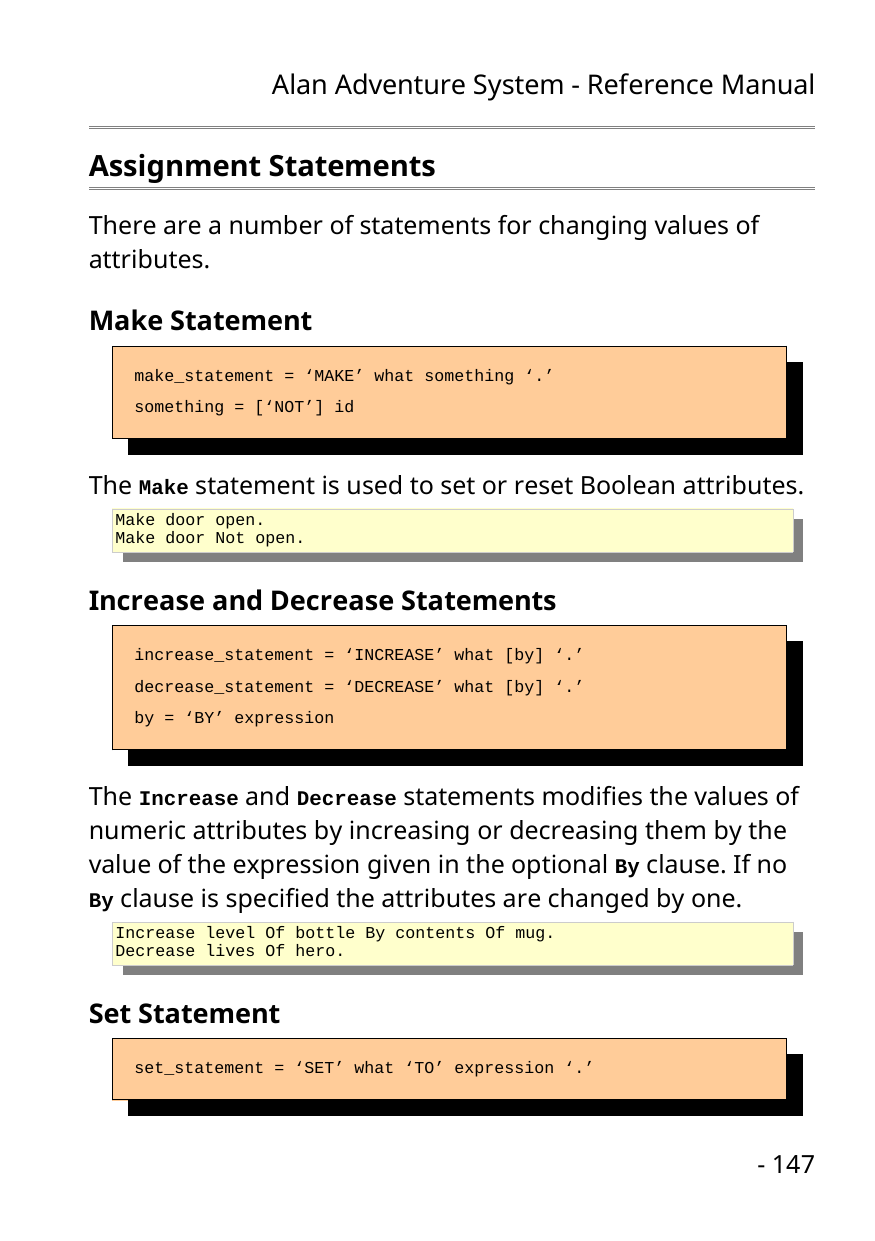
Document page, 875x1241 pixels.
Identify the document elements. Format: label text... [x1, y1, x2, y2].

text something = [‘NOT’] id [113, 377, 786, 438]
text Increase level Of bottle By contents Of mug. Decrease lives Of hero. [113, 923, 793, 965]
text by = ‘BY’ expression [113, 688, 786, 749]
text increase_statement = ‘INCREASE’ what [by] ‘.’ [113, 626, 786, 657]
text There are a number of statements for changing values of attributes. [88, 208, 815, 276]
text make_statement = ‘MAKE’ what something ‘.’ [113, 347, 786, 377]
text Make door open. [113, 510, 793, 527]
subtitle Make Statement [88, 301, 815, 338]
text The Increase and Decrease statements modifies the values of numeric attributes by increasing or decreasing them by the value of the expression giv­en in the optional By clause. If no By clause is specified the attributes are changed by one. [88, 779, 815, 915]
subtitle Assignment Statements [88, 146, 815, 189]
subtitle Set Statement [88, 994, 815, 1031]
subtitle Increase and Decrease Statements [88, 581, 815, 618]
text Make door Not open. [113, 527, 793, 552]
text decrease_statement = ‘DECREASE’ what [by] ‘.’ [113, 657, 786, 688]
text The Make statement is used to set or reset Boolean attributes. [88, 468, 815, 502]
text set_statement = ‘SET’ what ‘TO’ expression ‘.’ [113, 1039, 786, 1099]
